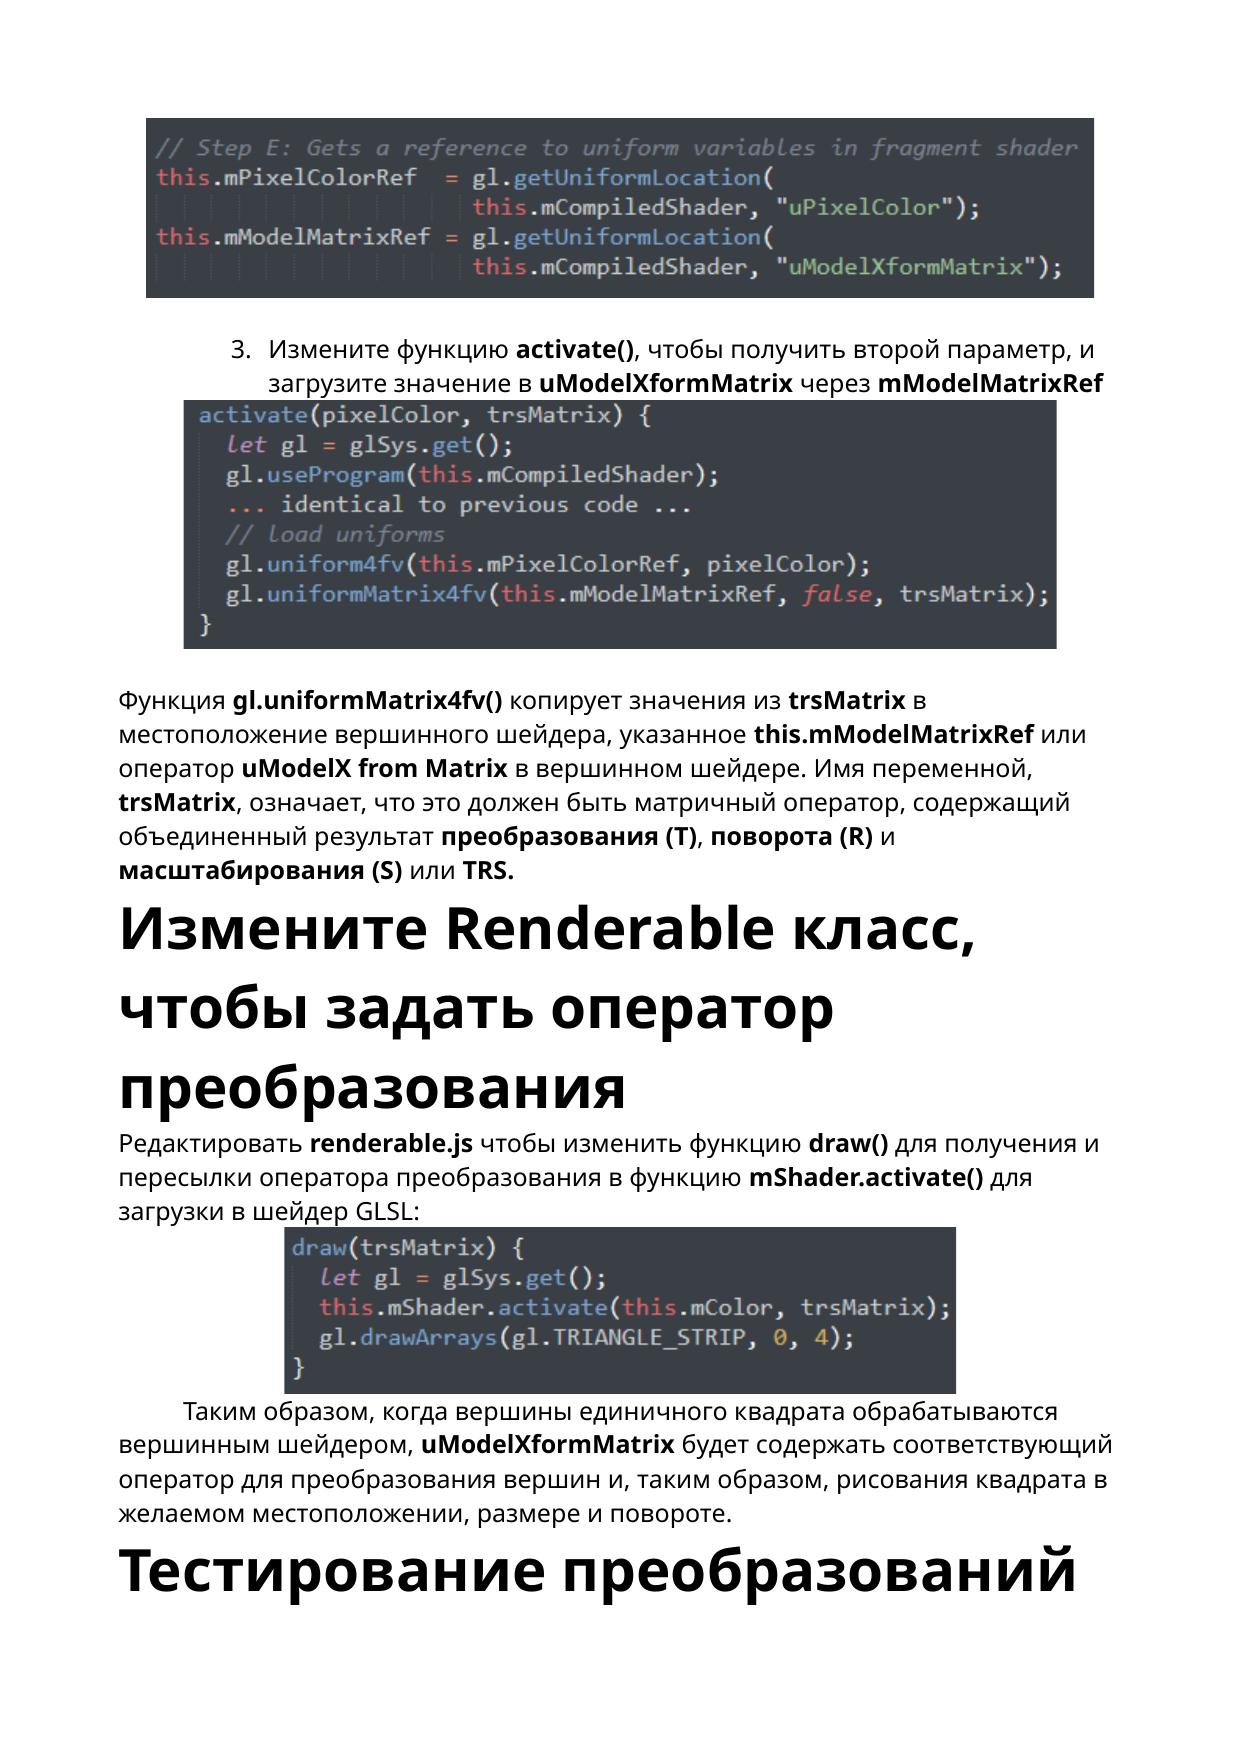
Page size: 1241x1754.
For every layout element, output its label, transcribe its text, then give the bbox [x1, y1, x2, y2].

list загрузите значение в uModelXformMatrix через mModelMatrixRef [231, 366, 1122, 400]
picture [146, 118, 1095, 298]
text Редактировать renderable.js чтобы изменить функцию draw() для получения и пересылки оператора преобразования в функцию mShader.activate() для загрузки в шейдер GLSL: [118, 1125, 1122, 1227]
picture [183, 400, 1057, 649]
list Измените функцию activate(), чтобы получить второй параметр, и [231, 332, 1122, 366]
picture [284, 1227, 957, 1394]
text Таким образом, когда вершины единичного квадрата обрабатываются вершинным шейдером, uModelXformMatrix будет содержать соответствующий оператор для преобразования вершин и, таким образом, рисования квадрата в желаемом местоположении, размере и повороте. [118, 1394, 1122, 1529]
text Тестирование преобразований [118, 1529, 1122, 1609]
text Функция gl.uniformMatrix4fv() копирует значения из trsMatrix в местоположение вершинного шейдера, указанное this.mModelMatrixRef или оператор uModelX from Matrix в вершинном шейдере. Имя переменной, trsMatrix, означает, что это должен быть матричный оператор, содержащий объединенный результат преобразования (T), поворота (R) и масштабирования (S) или TRS. [118, 682, 1122, 887]
text Измените Renderable класс, чтобы задать оператор преобразования [118, 887, 1122, 1125]
